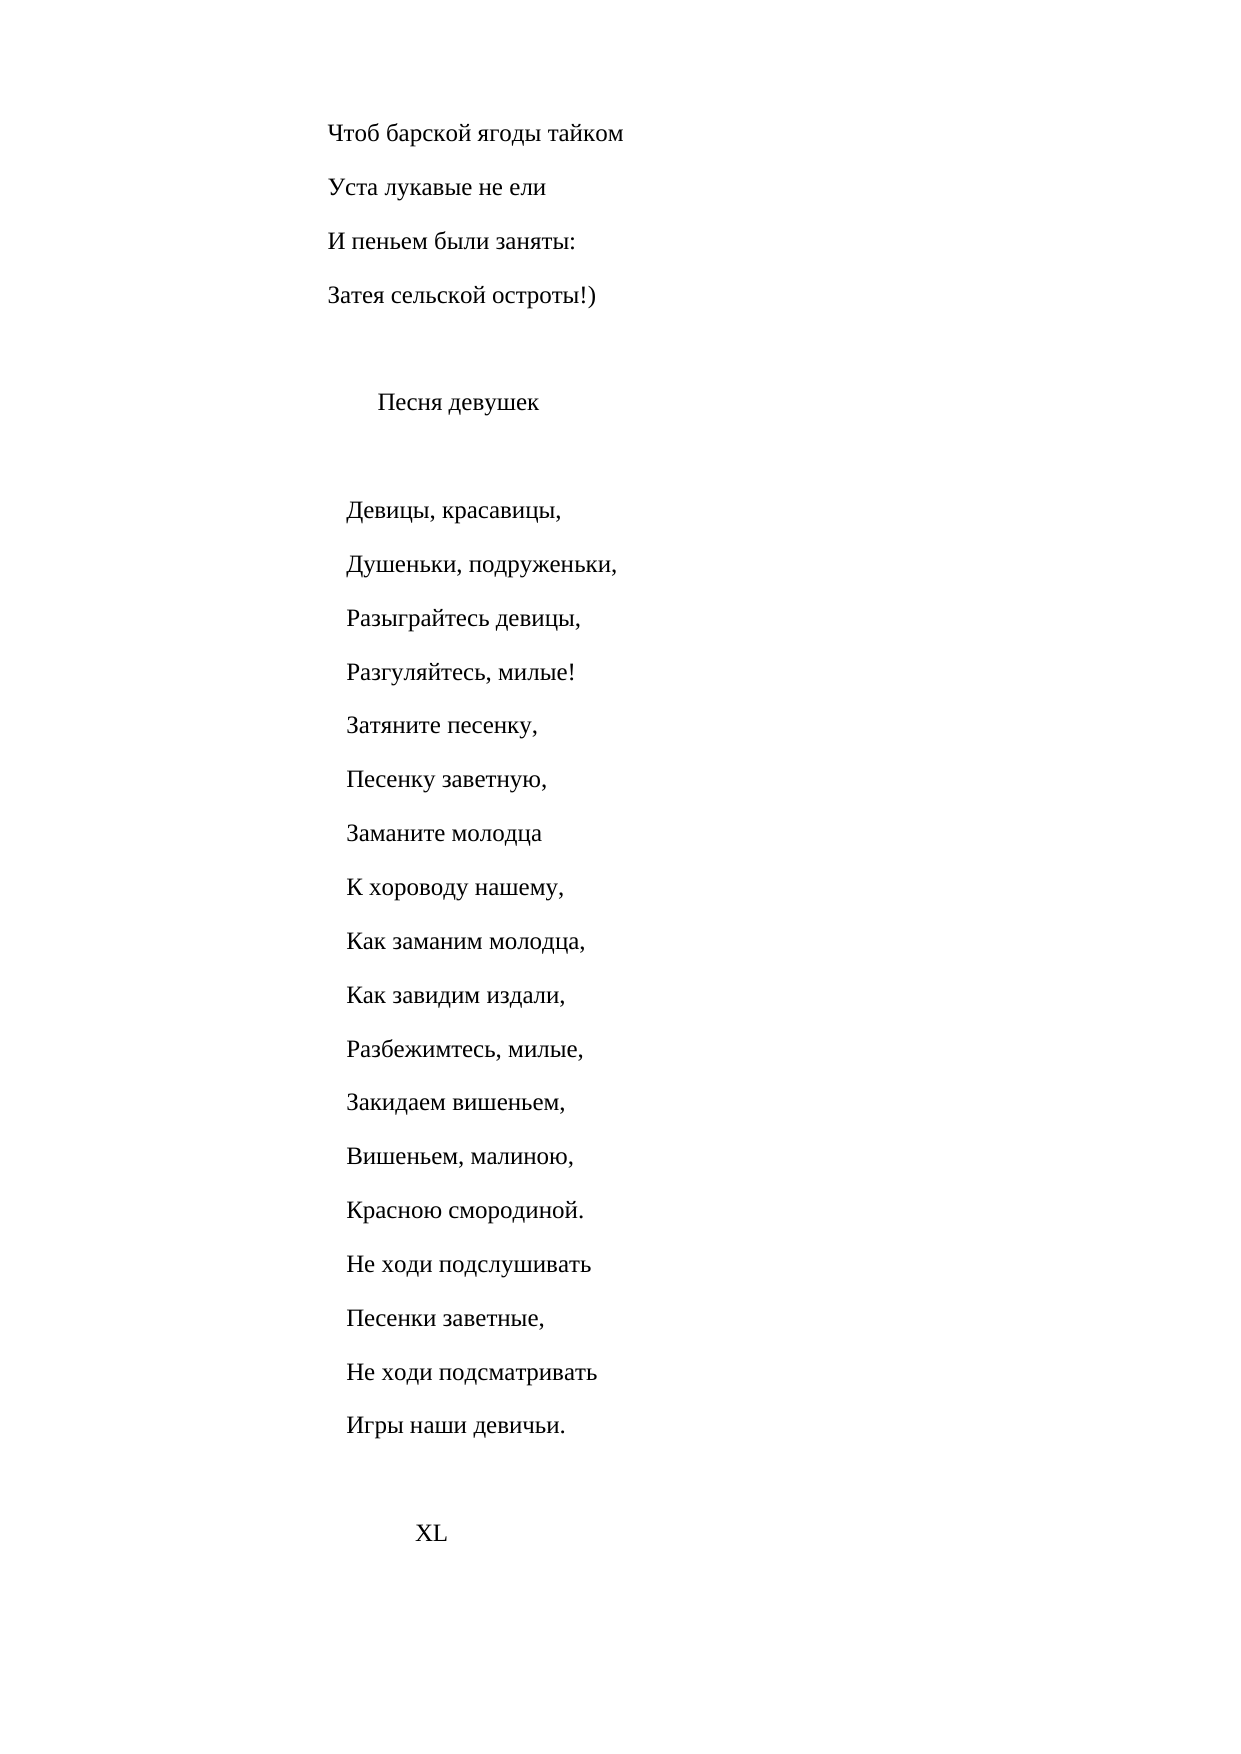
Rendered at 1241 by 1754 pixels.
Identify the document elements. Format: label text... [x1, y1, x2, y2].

text И пеньем были заняты: [177, 226, 1152, 254]
text Песня девушек [177, 387, 1152, 416]
text Песенки заветные, [177, 1303, 1152, 1332]
text Чтоб барской ягоды тайком [177, 118, 1152, 147]
text Не ходи подслушивать [177, 1249, 1152, 1278]
text Разбежимтесь, милые, [177, 1034, 1152, 1062]
text Разгуляйтесь, милые! [177, 657, 1152, 685]
text Как завидим издали, [177, 980, 1152, 1008]
text ХL [177, 1518, 1152, 1547]
text Затяните песенку, [177, 711, 1152, 739]
text Затея сельской остроты!) [177, 280, 1152, 308]
text Вишеньем, малиною, [177, 1141, 1152, 1170]
text К хороводу нашему, [177, 872, 1152, 901]
text Уста лукавые не ели [177, 172, 1152, 201]
text Не ходи подсматривать [177, 1357, 1152, 1386]
text Как заманим молодца, [177, 926, 1152, 955]
text Закидаем вишеньем, [177, 1087, 1152, 1116]
text Красною смородиной. [177, 1195, 1152, 1224]
text Душеньки, подруженьки, [177, 549, 1152, 578]
text Песенку заветную, [177, 764, 1152, 793]
text Разыграйтесь девицы, [177, 603, 1152, 632]
text Заманите молодца [177, 818, 1152, 847]
text Девицы, красавицы, [177, 495, 1152, 524]
text Игры наши девичьи. [177, 1411, 1152, 1439]
